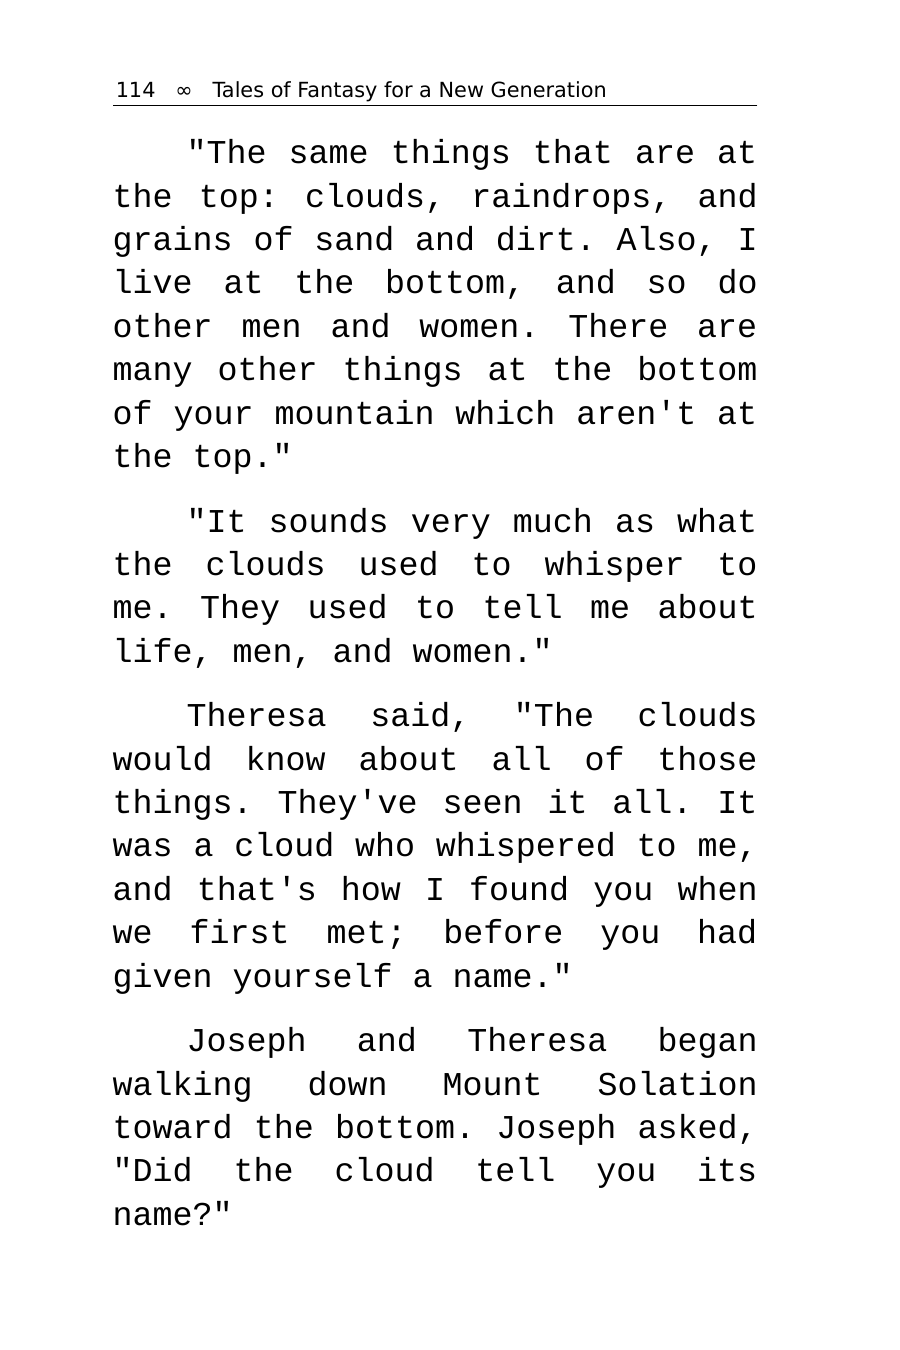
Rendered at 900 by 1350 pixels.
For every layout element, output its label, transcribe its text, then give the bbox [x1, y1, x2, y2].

text Joseph and Theresa began walking down Mount Solation toward the bottom. Joseph asked, "Did the cloud tell you its name?" [112, 1024, 757, 1235]
text "It sounds very much as what the clouds used to whisper to me. They used to tell me about life, men, and women." [112, 504, 757, 672]
text Theresa said, "The clouds would know about all of those things. They've seen it all. It was a cloud who whispered to me, and that's how I found you when we first met; before you had given yourself a name." [112, 699, 757, 997]
text "The same things that are at the top: clouds, raindrops, and grains of sand and dirt. Also, I live at the bottom, and so do other men and women. There are many other things at the bottom of your mountain which aren't at the top." [112, 136, 757, 478]
